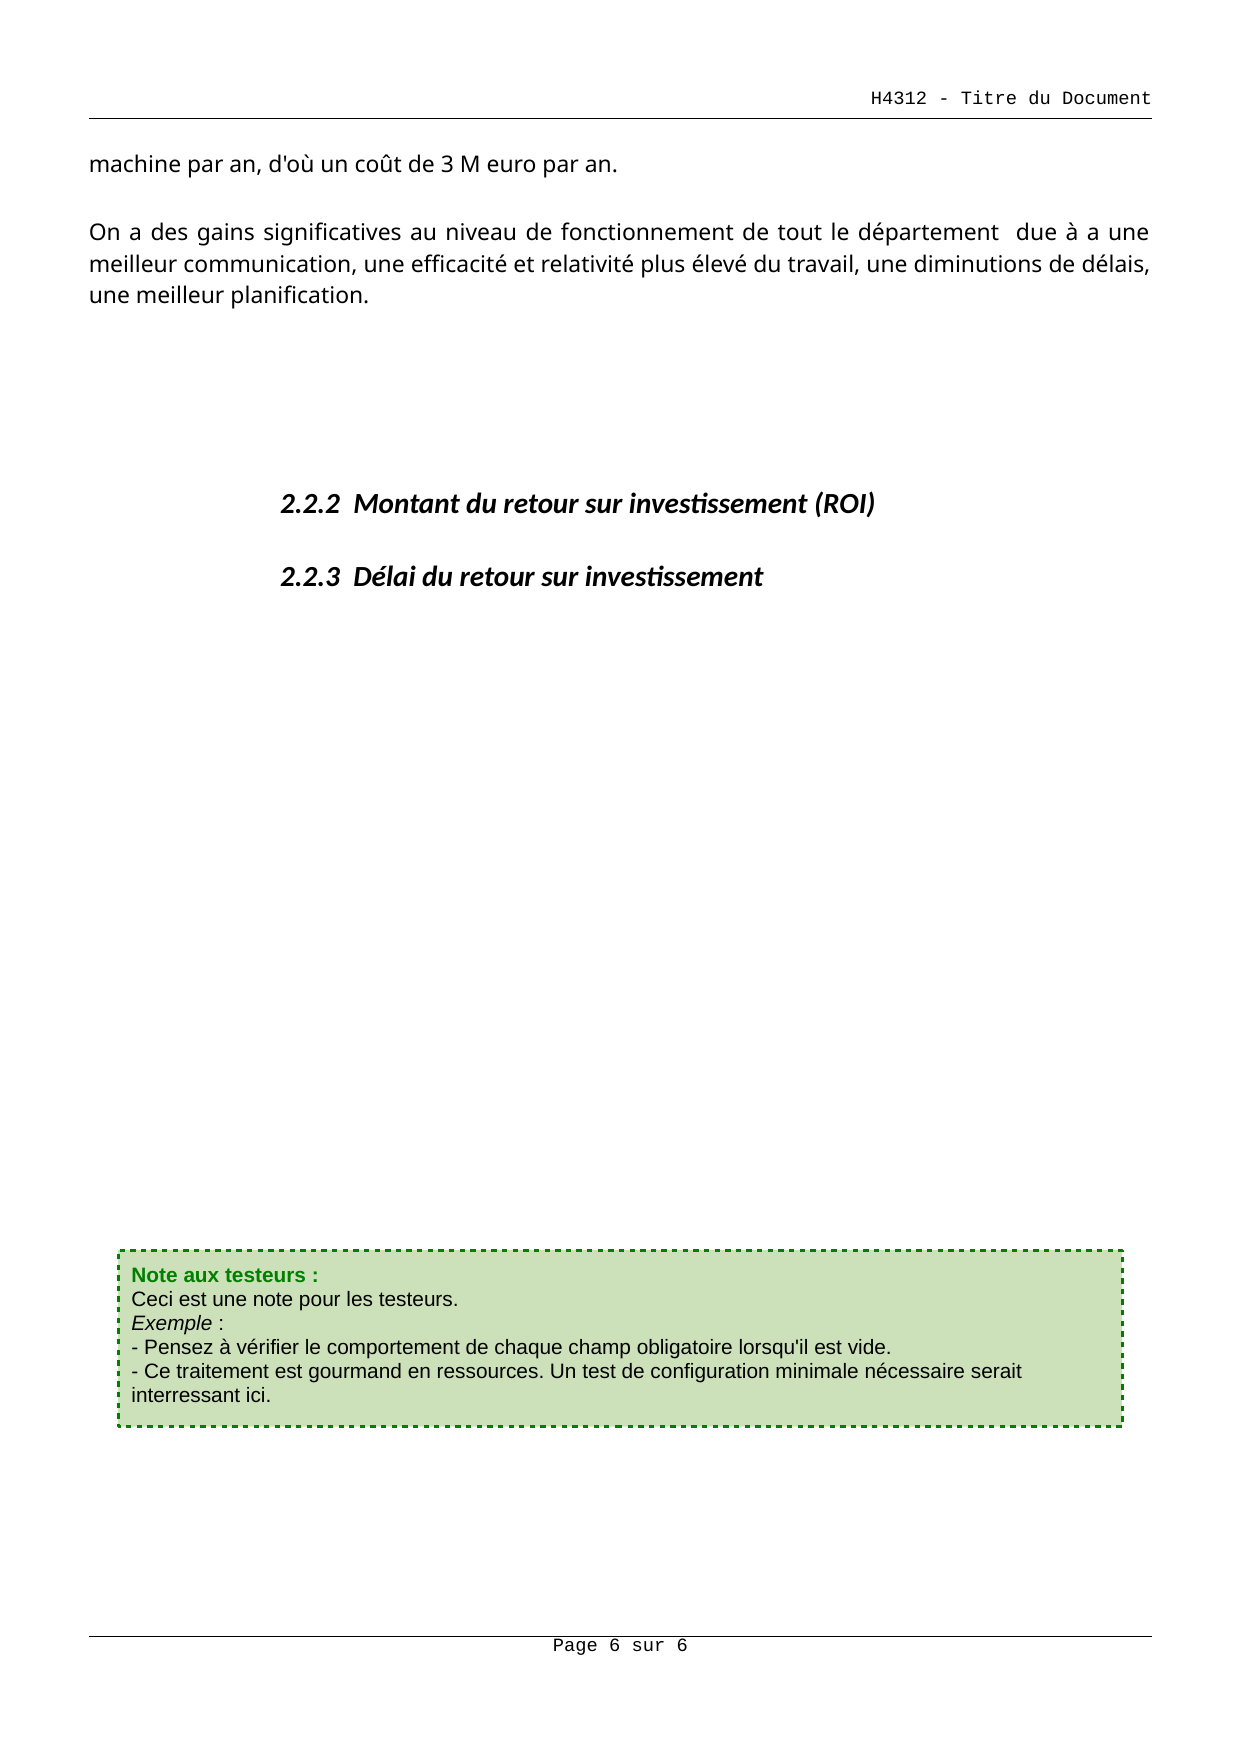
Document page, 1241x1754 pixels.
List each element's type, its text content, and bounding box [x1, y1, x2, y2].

text On a des gains significatives au niveau de fonctionnement de tout le département due à a une meilleur communication, une efficacité et relativité plus élevé du travail, une diminutions de délais, une meilleur planification. [88, 216, 1152, 310]
text machine par an, d'où un coût de 3 M euro par an. [88, 147, 1152, 179]
subtitle Délai du retour sur investissement [280, 558, 1152, 594]
subtitle Montant du retour sur investissement (ROI) [280, 485, 1152, 521]
